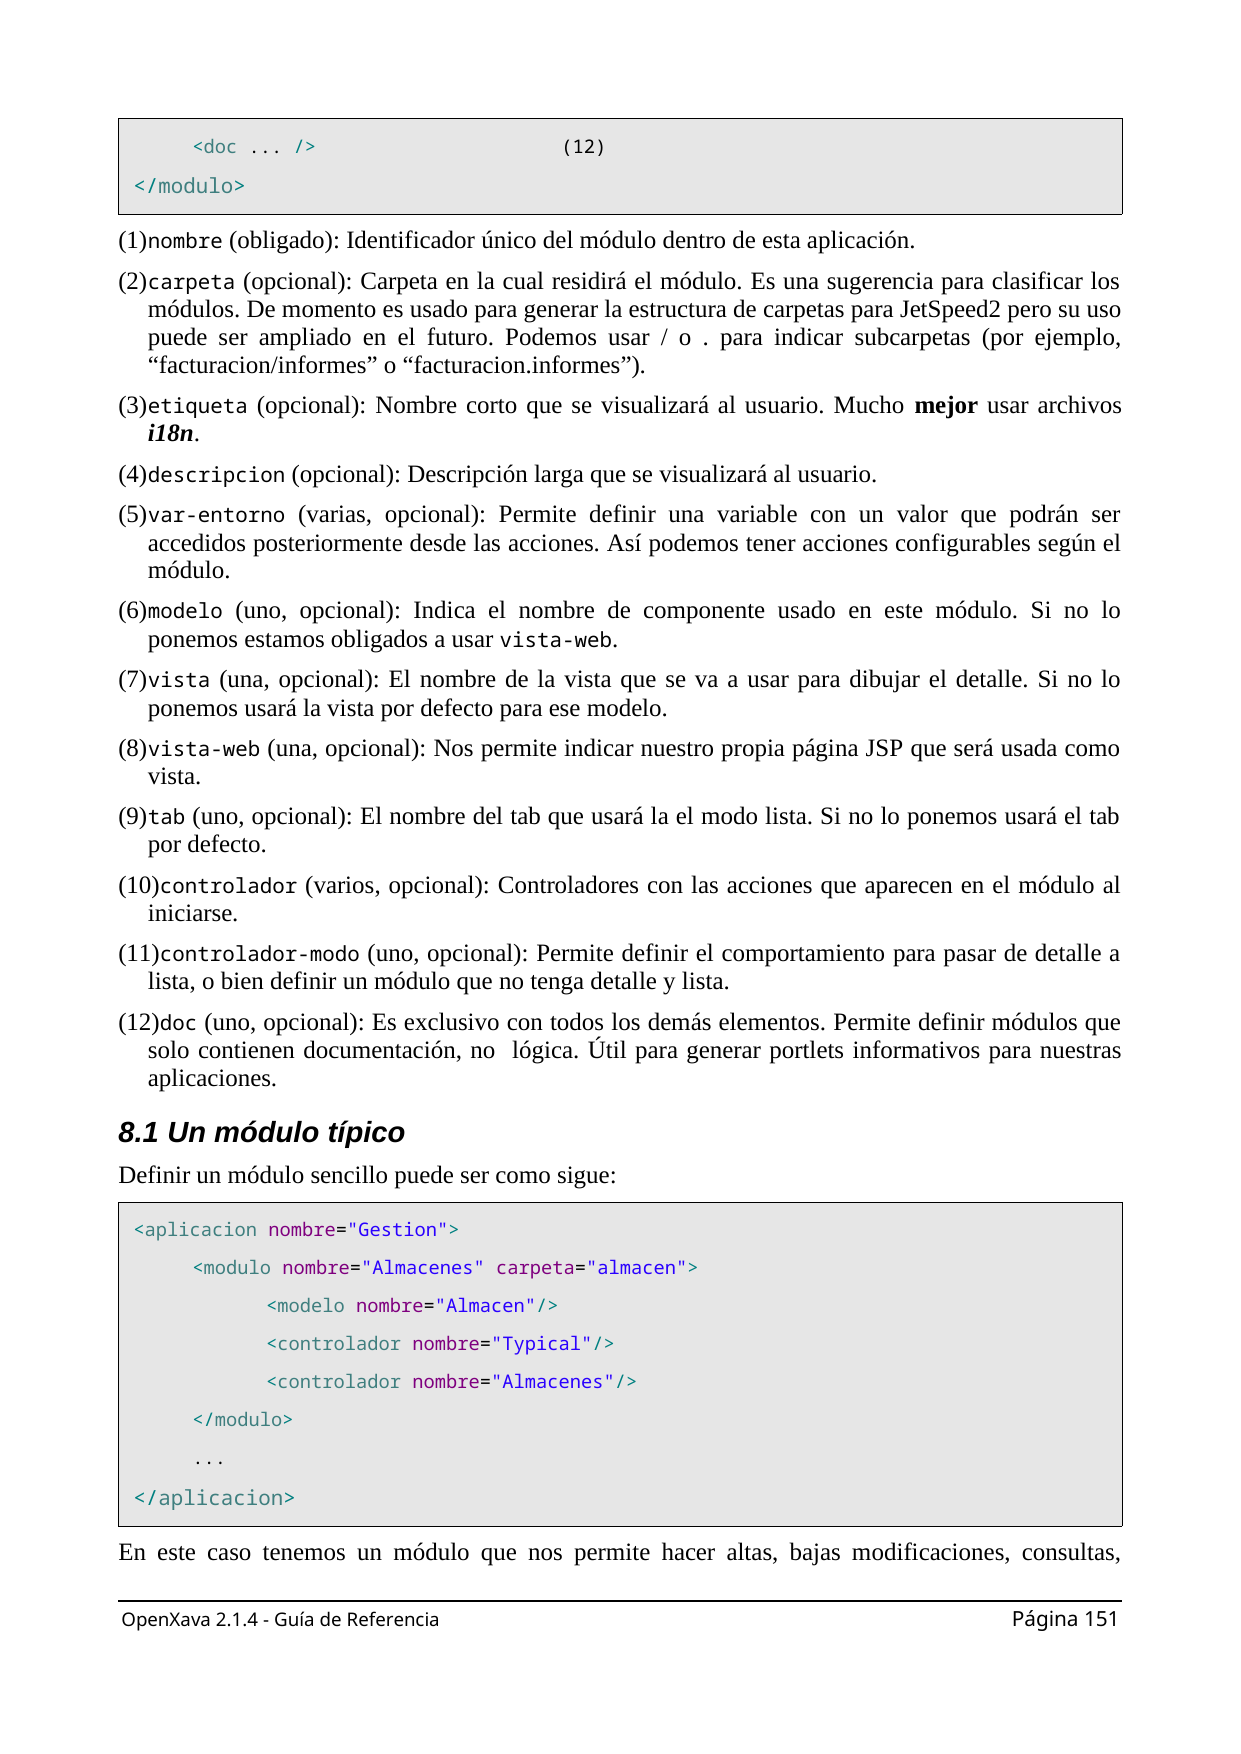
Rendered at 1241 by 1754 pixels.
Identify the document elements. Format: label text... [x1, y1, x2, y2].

list descripcion (opcional): Descripción larga que se visualizará al usuario. [118, 460, 1122, 488]
list etiqueta (opcional): Nombre corto que se visualizará al usuario. Mucho mejor usar archivos i18n. [118, 391, 1122, 447]
list var-entorno (varias, opcional): Permite definir una variable con un valor que podrán ser accedidos posteriormente desde las acciones. Así podemos tener acciones configurables según el módulo. [118, 500, 1122, 584]
list doc (uno, opcional): Es exclusivo con todos los demás elementos. Permite definir módulos que solo contienen documentación, no lógica. Útil para generar portlets informativos para nuestras aplicaciones. [118, 1008, 1122, 1091]
list vista-web (una, opcional): Nos permite indicar nuestro propia página JSP que será usada como vista. [118, 734, 1122, 790]
text Definir un módulo sencillo puede ser como sigue: [118, 1162, 1122, 1189]
list tab (uno, opcional): El nombre del tab que usará la el modo lista. Si no lo ponemos usará el tab por defecto. [118, 802, 1122, 858]
text </aplicacion> [119, 1468, 1122, 1526]
text <modulo nombre="Almacenes" carpeta="almacen"> [119, 1240, 1122, 1278]
text <aplicacion nombre="Gestion"> [119, 1203, 1122, 1240]
list vista (una, opcional): El nombre de la vista que se va a usar para dibujar el detalle. Si no lo ponemos usará la vista por defecto para ese modelo. [118, 666, 1122, 721]
text En este caso tenemos un módulo que nos permite hacer altas, bajas modificaciones, consultas, [118, 1538, 1122, 1566]
text ... [119, 1430, 1122, 1468]
text <controlador nombre="Almacenes"/> [119, 1354, 1122, 1392]
list controlador (varios, opcional): Controladores con las acciones que aparecen en el módulo al iniciarse. [118, 871, 1122, 927]
text </modulo> [119, 1392, 1122, 1430]
text </modulo> [119, 156, 1122, 214]
text <doc ... /> (12) [119, 119, 1122, 156]
list nombre (obligado): Identificador único del módulo dentro de esta aplicación. [118, 227, 1122, 255]
subtitle Un módulo típico [118, 1116, 1122, 1149]
list modelo (uno, opcional): Indica el nombre de componente usado en este módulo. Si no lo ponemos estamos obligados a usar vista-web. [118, 597, 1122, 653]
list controlador-modo (uno, opcional): Permite definir el comportamiento para pasar de detalle a lista, o bien definir un módulo que no tenga detalle y lista. [118, 939, 1122, 995]
text <controlador nombre="Typical"/> [119, 1316, 1122, 1354]
list carpeta (opcional): Carpeta en la cual residirá el módulo. Es una sugerencia para clasificar los módulos. De momento es usado para generar la estructura de carpetas para JetSpeed2 pero su uso puede ser ampliado en el futuro. Podemos usar / o . para indicar subcarpetas (por ejemplo, “facturacion/informes” o “facturacion.informes”). [118, 267, 1122, 379]
text <modelo nombre="Almacen"/> [119, 1278, 1122, 1316]
